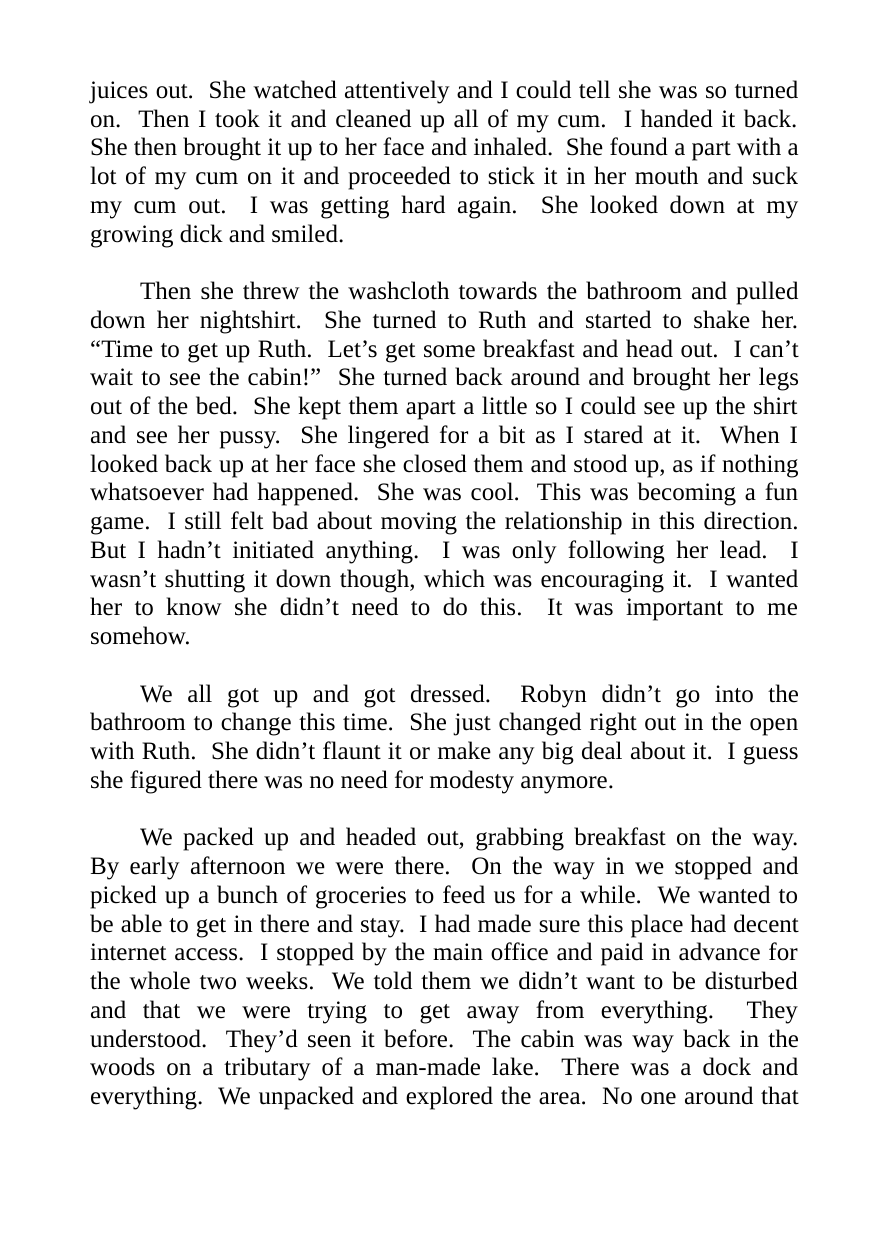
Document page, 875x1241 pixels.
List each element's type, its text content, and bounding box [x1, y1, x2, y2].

text We all got up and got dressed. Robyn didn’t go into the bathroom to change this time. She just changed right out in the open with Ruth. She didn’t flaunt it or make any big deal about it. I guess she figured there was no need for modesty anymore. [90, 679, 799, 794]
text juices out. She watched attentively and I could tell she was so turned on. Then I took it and cleaned up all of my cum. I handed it back. She then brought it up to her face and inhaled. She found a part with a lot of my cum on it and proceeded to stick it in her mouth and suck my cum out. I was getting hard again. She looked down at my growing dick and smiled. [90, 75, 799, 247]
text Then she threw the washcloth towards the bathroom and pulled down her nightshirt. She turned to Ruth and started to shake her. “Time to get up Ruth. Let’s get some breakfast and head out. I can’t wait to see the cabin!” She turned back around and brought her legs out of the bed. She kept them apart a little so I could see up the shirt and see her pussy. She lingered for a bit as I stared at it. When I looked back up at her face she closed them and stood up, as if nothing whatsoever had happened. She was cool. This was becoming a fun game. I still felt bad about moving the relationship in this direction. But I hadn’t initiated anything. I was only following her lead. I wasn’t shutting it down though, which was encouraging it. I wanted her to know she didn’t need to do this. It was important to me somehow. [90, 276, 799, 650]
text We packed up and headed out, grabbing breakfast on the way. By early afternoon we were there. On the way in we stopped and picked up a bunch of groceries to feed us for a while. We wanted to be able to get in there and stay. I had made sure this place had decent internet access. I stopped by the main office and paid in advance for the whole two weeks. We told them we didn’t want to be disturbed and that we were trying to get away from everything. They understood. They’d seen it before. The cabin was way back in the woods on a tributary of a man-made lake. There was a dock and everything. We unpacked and explored the area. No one around that [90, 822, 799, 1110]
